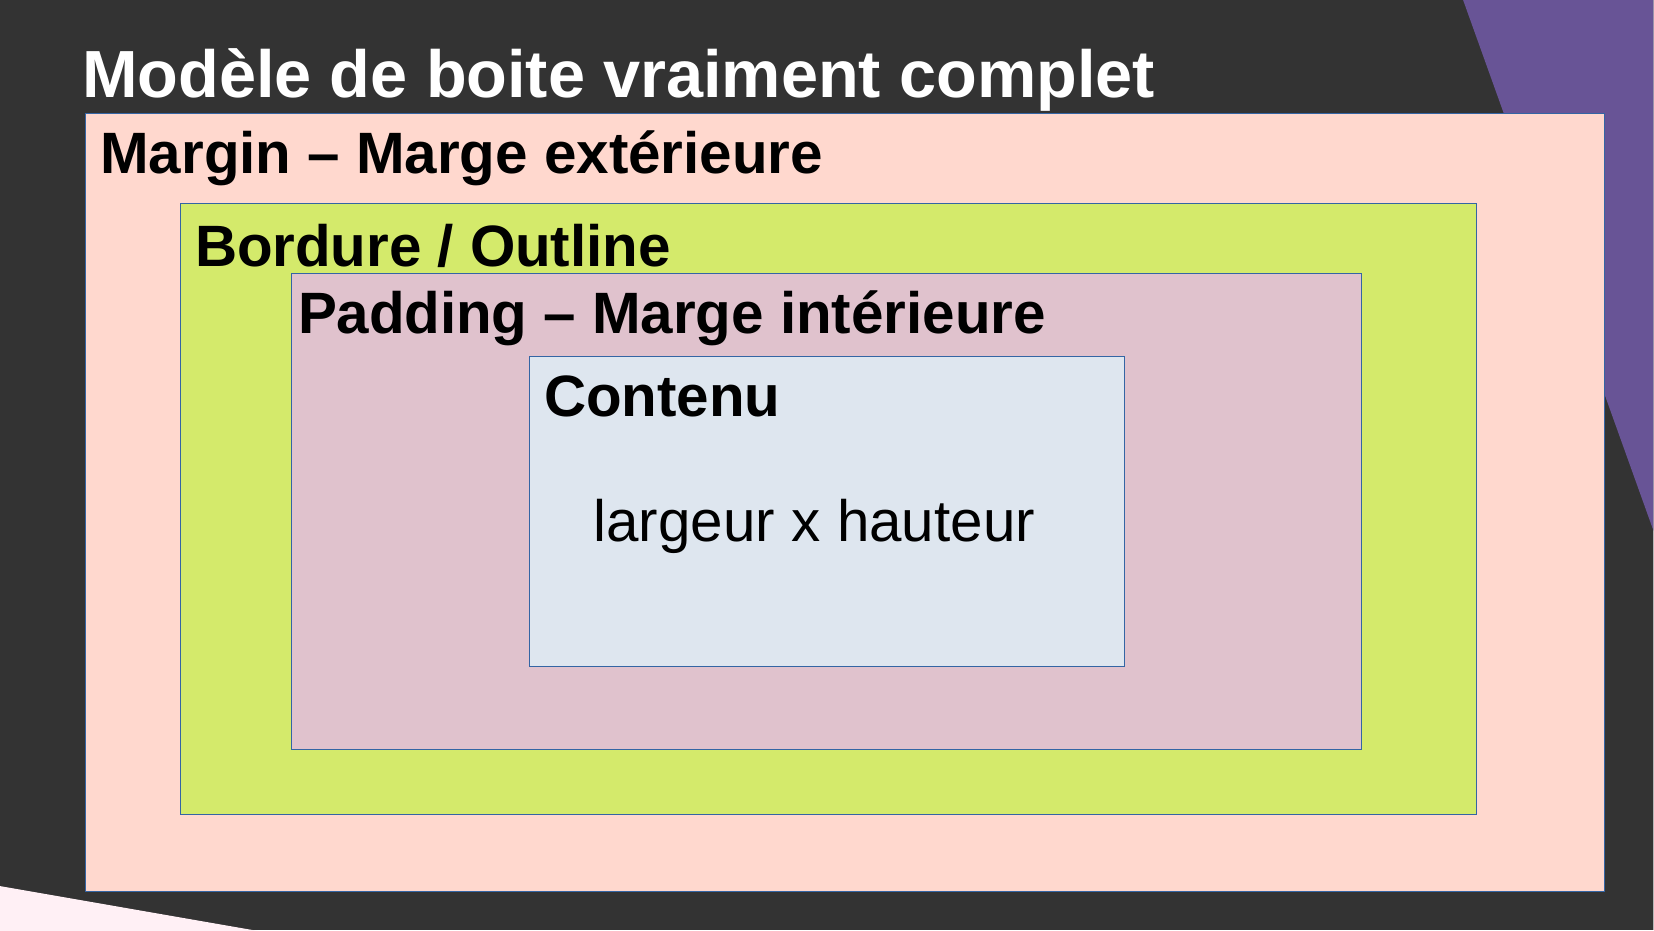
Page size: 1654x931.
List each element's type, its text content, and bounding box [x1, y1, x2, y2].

text_box Margin – Marge extérieure [85, 113, 1079, 194]
title Modèle de boite vraiment complet [82, 37, 1571, 112]
text_box largeur x hauteur [578, 481, 1075, 562]
text_box Bordure / Outline [180, 205, 1173, 286]
text_box [0, 886, 259, 931]
text_box Padding – Marge intérieure [283, 273, 1276, 354]
text_box Contenu [529, 356, 839, 437]
text_box [85, 0, 1654, 892]
